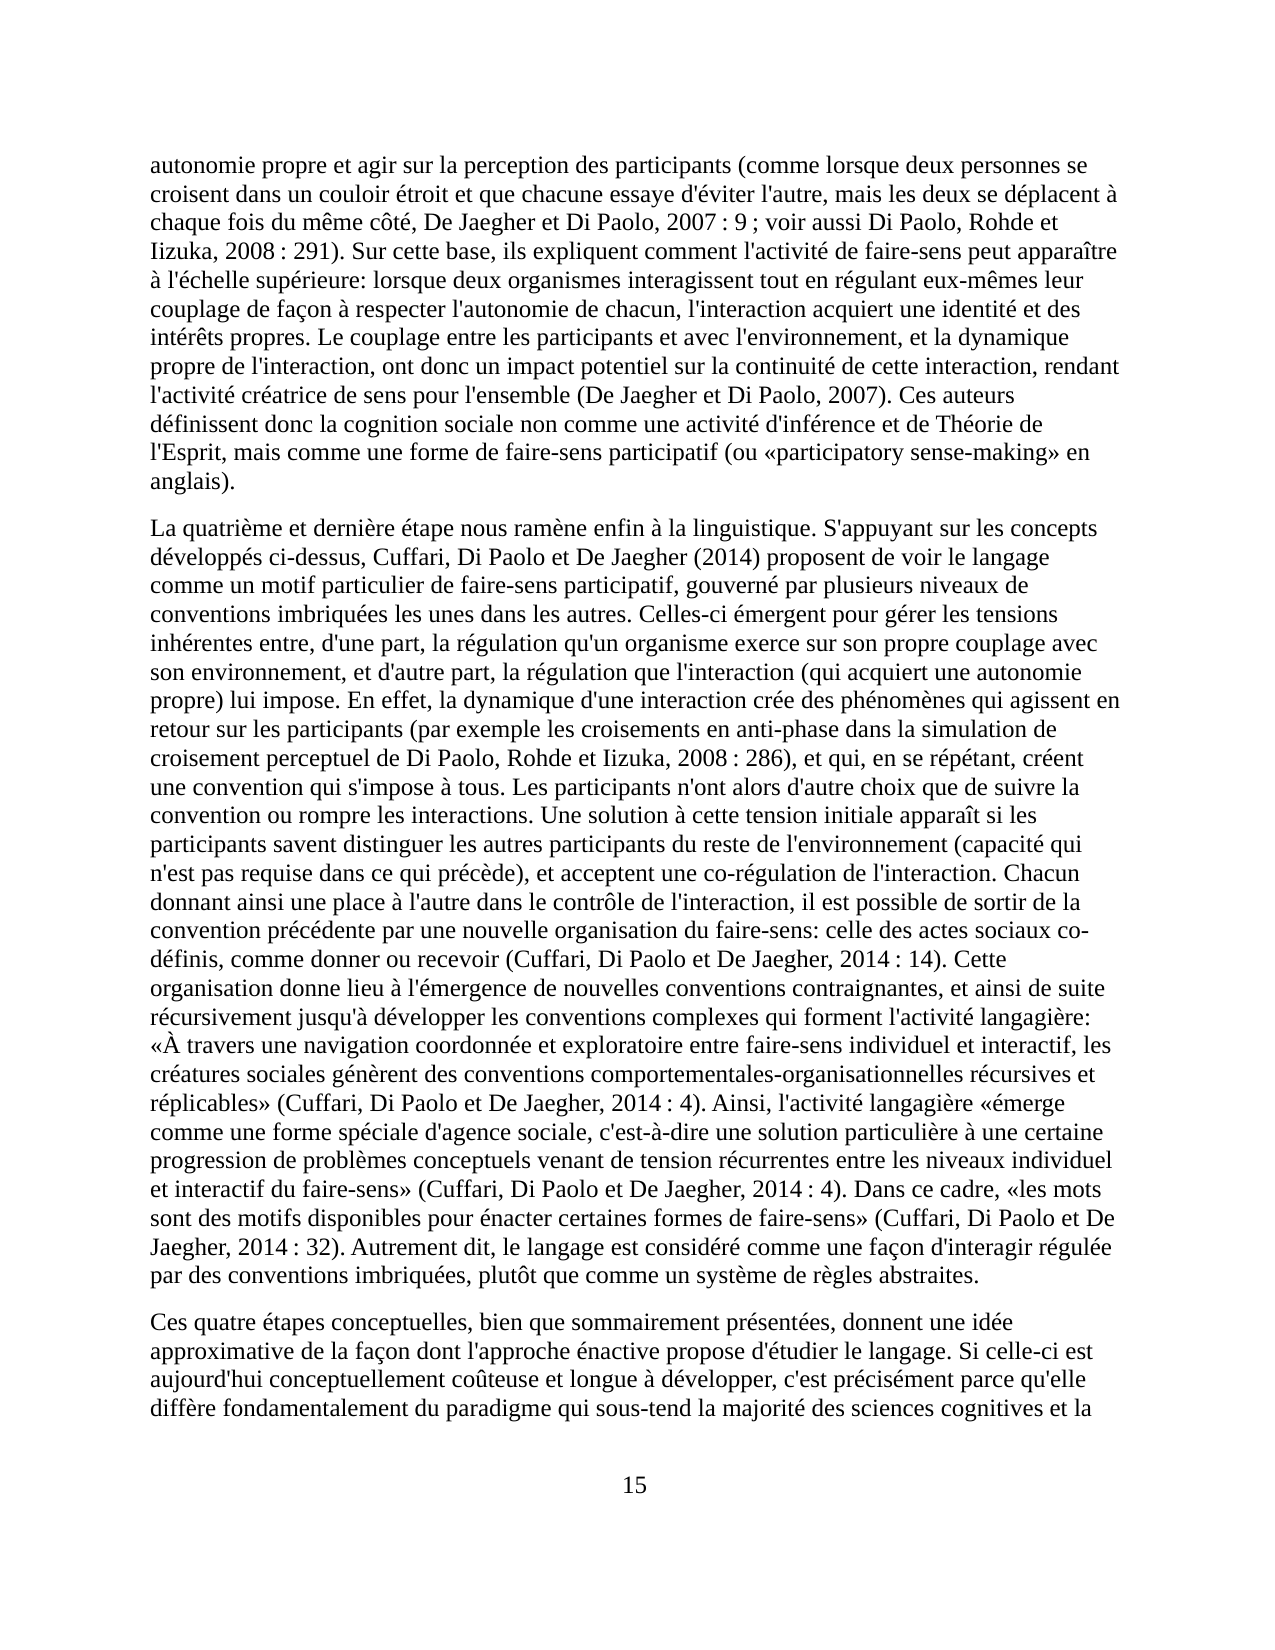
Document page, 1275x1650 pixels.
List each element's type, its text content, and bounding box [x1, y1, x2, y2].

text autonomie propre et agir sur la perception des participants (comme lorsque deux personnes se croisent dans un couloir étroit et que chacune essaye d'éviter l'autre, mais les deux se déplacent à chaque fois du même côté, De Jaegher et Di Paolo, 2007 : 9 ; voir aussi Di Paolo, Rohde et Iizuka, 2008 : 291). Sur cette base, ils expliquent comment l'activité de faire-sens peut apparaître à l'échelle supérieure: lorsque deux organismes interagissent tout en régulant eux-mêmes leur couplage de façon à respecter l'autonomie de chacun, l'interaction acquiert une identité et des intérêts propres. Le couplage entre les participants et avec l'environnement, et la dynamique propre de l'interaction, ont donc un impact potentiel sur la continuité de cette interaction, rendant l'activité créatrice de sens pour l'ensemble (De Jaegher et Di Paolo, 2007). Ces auteurs définissent donc la cognition sociale non comme une activité d'inférence et de Théorie de l'Esprit, mais comme une forme de faire-sens participatif (ou «participatory sense-making» en anglais). [150, 150, 1125, 495]
text La quatrième et dernière étape nous ramène enfin à la linguistique. S'appuyant sur les concepts développés ci-dessus, Cuffari, Di Paolo et De Jaegher (2014) proposent de voir le langage comme un motif particulier de faire-sens participatif, gouverné par plusieurs niveaux de conventions imbriquées les unes dans les autres. Celles-ci émergent pour gérer les tensions inhérentes entre, d'une part, la régulation qu'un organisme exerce sur son propre couplage avec son environnement, et d'autre part, la régulation que l'interaction (qui acquiert une autonomie propre) lui impose. En effet, la dynamique d'une interaction crée des phénomènes qui agissent en retour sur les participants (par exemple les croisements en anti-phase dans la simulation de croisement perceptuel de Di Paolo, Rohde et Iizuka, 2008 : 286), et qui, en se répétant, créent une convention qui s'impose à tous. Les participants n'ont alors d'autre choix que de suivre la convention ou rompre les interactions. Une solution à cette tension initiale apparaît si les participants savent distinguer les autres participants du reste de l'environnement (capacité qui n'est pas requise dans ce qui précède), et acceptent une co-régulation de l'interaction. Chacun donnant ainsi une place à l'autre dans le contrôle de l'interaction, il est possible de sortir de la convention précédente par une nouvelle organisation du faire-sens: celle des actes sociaux co-définis, comme donner ou recevoir (Cuffari, Di Paolo et De Jaegher, 2014 : 14). Cette organisation donne lieu à l'émergence de nouvelles conventions contraignantes, et ainsi de suite récursivement jusqu'à développer les conventions complexes qui forment l'activité langagière: «À travers une navigation coordonnée et exploratoire entre faire-sens individuel et interactif, les créatures sociales génèrent des conventions comportementales-organisationnelles récursives et réplicables» (Cuffari, Di Paolo et De Jaegher, 2014 : 4). Ainsi, l'activité langagière «émerge comme une forme spéciale d'agence sociale, c'est-à-dire une solution particulière à une certaine progression de problèmes conceptuels venant de tension récurrentes entre les niveaux individuel et interactif du faire-sens» (Cuffari, Di Paolo et De Jaegher, 2014 : 4). Dans ce cadre, «les mots sont des motifs disponibles pour énacter certaines formes de faire-sens» (Cuffari, Di Paolo et De Jaegher, 2014 : 32). Autrement dit, le langage est considéré comme une façon d'interagir régulée par des conventions imbriquées, plutôt que comme un système de règles abstraites. [150, 513, 1125, 1289]
text Ces quatre étapes conceptuelles, bien que sommairement présentées, donnent une idée approximative de la façon dont l'approche énactive propose d'étudier le langage. Si celle-ci est aujourd'hui conceptuellement coûteuse et longue à développer, c'est précisément parce qu'elle diffère fondamentalement du paradigme qui sous-tend la majorité des sciences cognitives et la [150, 1307, 1125, 1422]
